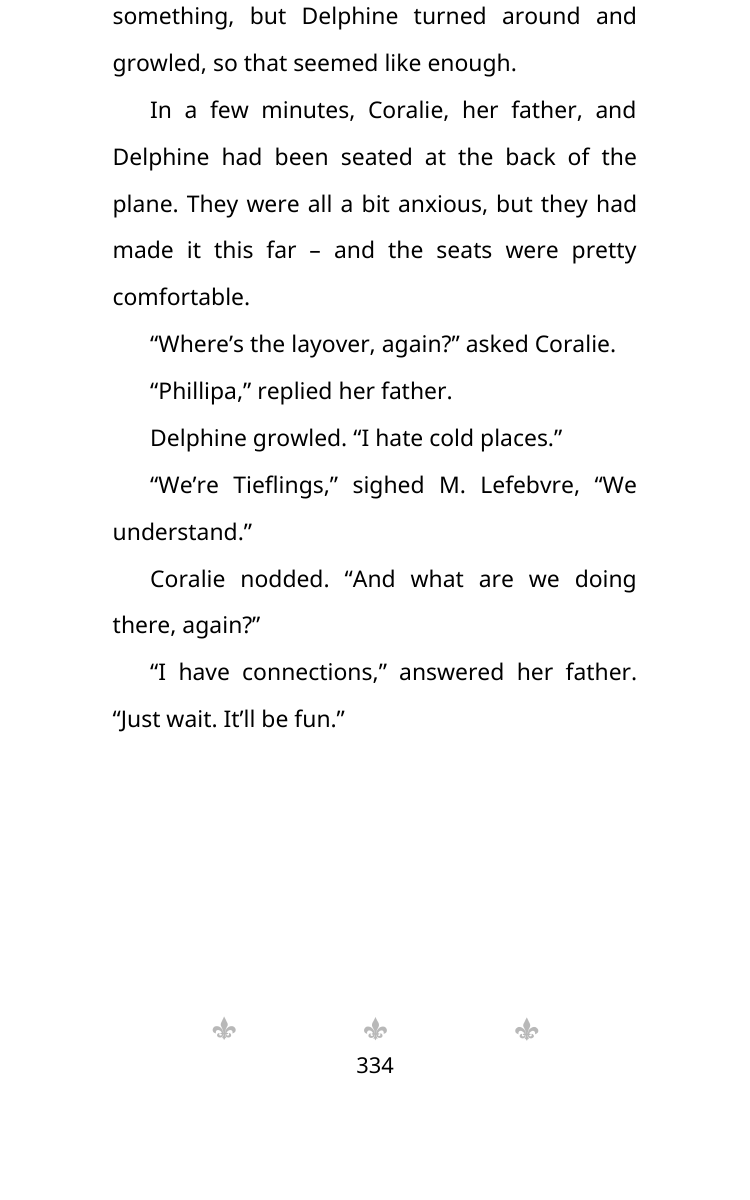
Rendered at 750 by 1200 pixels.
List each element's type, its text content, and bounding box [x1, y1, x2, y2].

text something, but Delphine turned around and growled, so that seemed like enough. [112, 0, 637, 78]
text “Where’s the layover, again?” asked Coralie. [112, 328, 637, 359]
text “We’re Tieflings,” sighed M. Lefebvre, “We understand.” [112, 469, 637, 547]
text Delphine growled. “I hate cold places.” [112, 422, 637, 453]
text “Phillipa,” replied her father. [112, 375, 637, 406]
text “I have connections,” answered her father. “Just wait. It’ll be fun.” [112, 656, 637, 734]
text In a few minutes, Coralie, her father, and Delphine had been seated at the back of the plane. They were all a bit anxious, but they had made it this far – and the seats were pretty comfortable. [112, 94, 637, 312]
text Coralie nodded. “And what are we doing there, again?” [112, 562, 637, 641]
